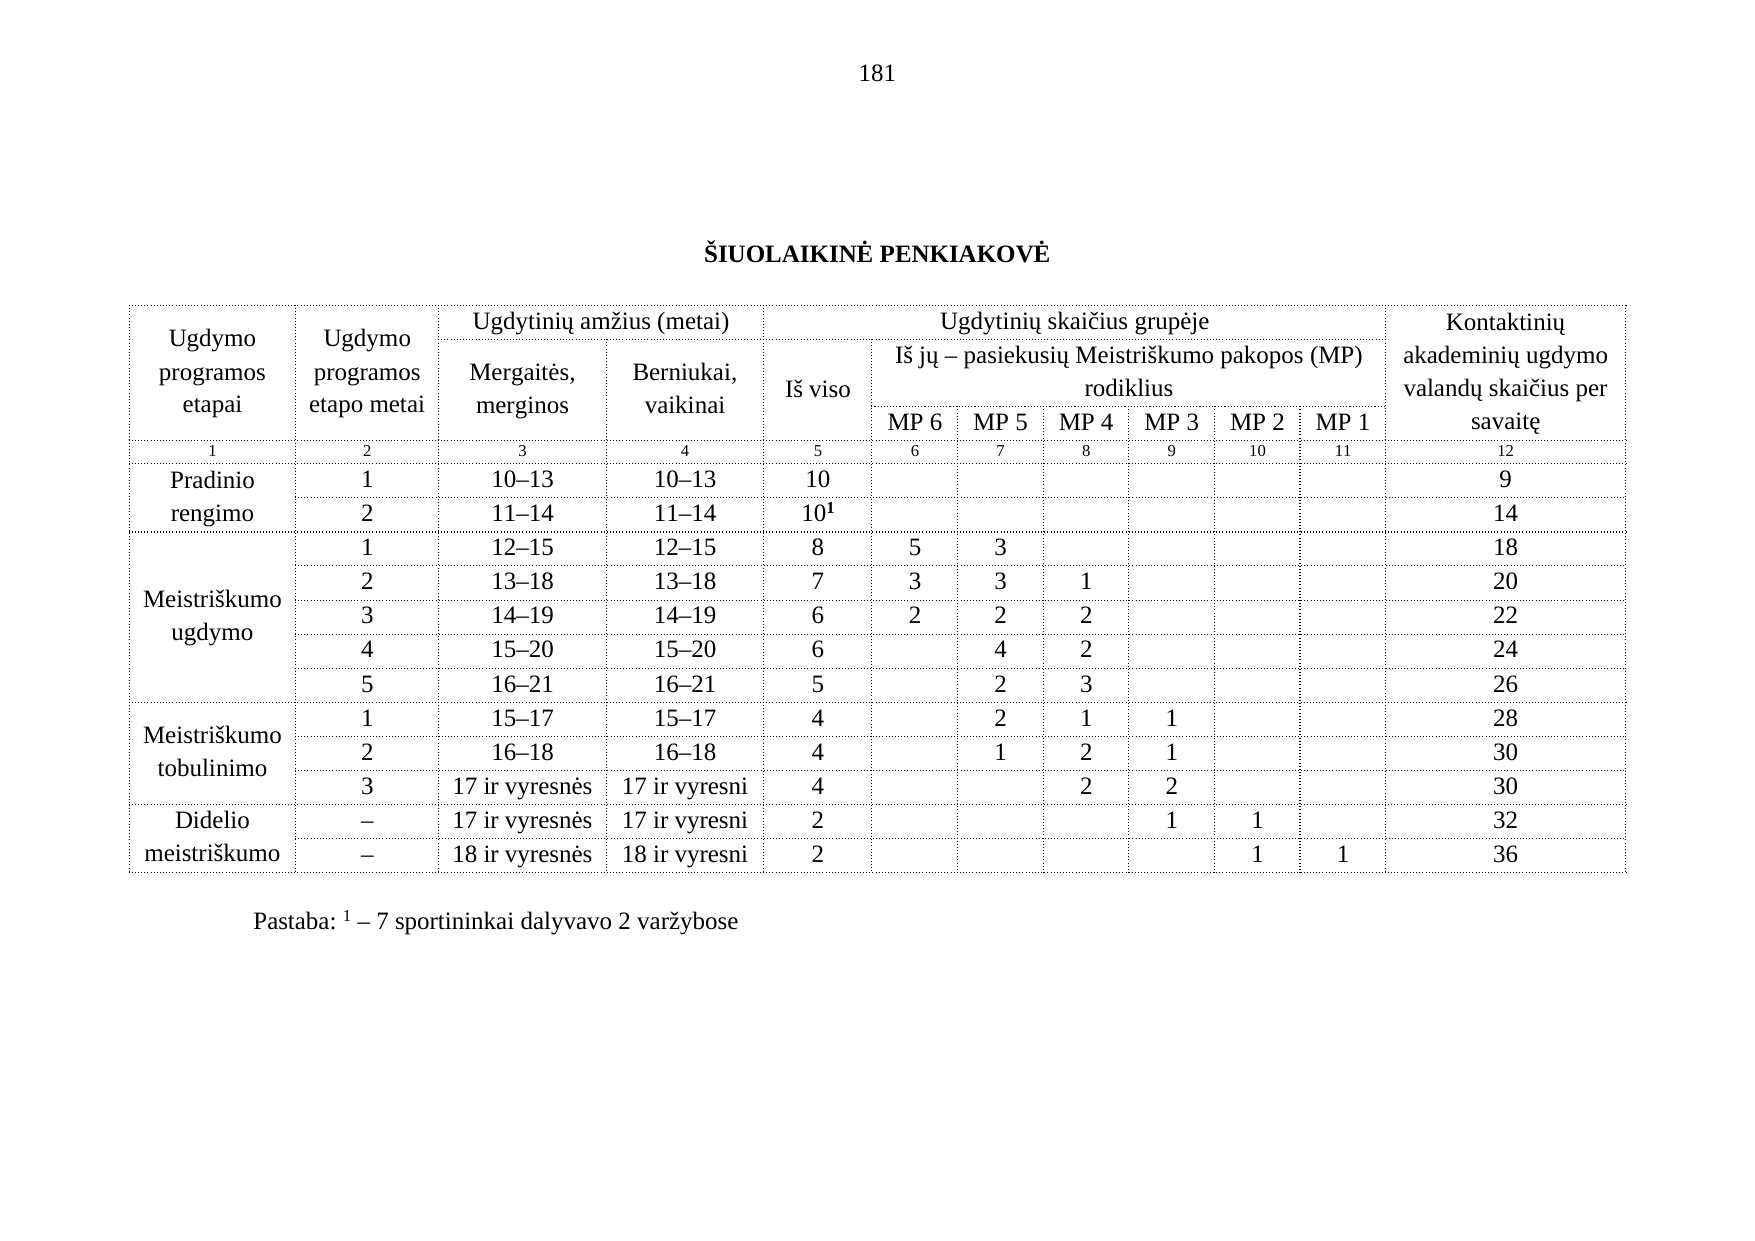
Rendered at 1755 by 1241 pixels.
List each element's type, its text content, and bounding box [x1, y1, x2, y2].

table_cell [1300, 531, 1386, 565]
table_cell 15–20 [606, 634, 763, 668]
table_cell 10 [1214, 440, 1300, 463]
table_cell [872, 634, 957, 668]
table_cell [958, 770, 1043, 804]
table_header Ugdytinių amžius (metai) [439, 305, 763, 339]
table_cell 13–18 [439, 565, 606, 599]
table_cell 12–15 [606, 531, 763, 565]
table_cell 2 [1043, 736, 1129, 770]
table_cell MP 1 [1300, 406, 1386, 440]
table_cell 10–13 [606, 463, 763, 497]
table_cell 2 [295, 497, 438, 531]
table_cell [1214, 565, 1300, 599]
table_cell [1129, 838, 1214, 872]
table_cell Pradinio rengimo [129, 463, 295, 531]
table_cell MP 4 [1043, 406, 1129, 440]
table_cell [1300, 668, 1386, 702]
table_cell 12–15 [439, 531, 606, 565]
table_cell [1129, 565, 1214, 599]
table_cell 2 [958, 668, 1043, 702]
table_cell [1043, 463, 1129, 497]
table_cell 3 [439, 440, 606, 463]
table_cell 1 [1129, 736, 1214, 770]
table_cell 17 ir vyresnės [439, 770, 606, 804]
table_cell 9 [1129, 440, 1214, 463]
table_cell 15–17 [439, 702, 606, 736]
table_cell 4 [295, 634, 438, 668]
table_cell 4 [606, 440, 763, 463]
table_cell 4 [764, 770, 872, 804]
table_cell 1 [295, 702, 438, 736]
table_cell 15–17 [606, 702, 763, 736]
table_cell [1300, 463, 1386, 497]
table_cell 5 [764, 668, 872, 702]
table_cell 30 [1386, 736, 1625, 770]
table_cell 2 [1043, 770, 1129, 804]
table_cell 5 [295, 668, 438, 702]
table_cell 7 [958, 440, 1043, 463]
table_cell [1214, 634, 1300, 668]
table_cell [872, 463, 957, 497]
table_cell [1214, 736, 1300, 770]
table_cell 5 [764, 440, 872, 463]
table_cell Mergaitės, merginos [439, 339, 606, 440]
table_cell 18 [1386, 531, 1625, 565]
table_cell [958, 497, 1043, 531]
table_cell [1300, 565, 1386, 599]
table_cell 28 [1386, 702, 1625, 736]
table_cell Iš jų – pasiekusių Meistriškumo pakopos (MP) rodiklius [872, 339, 1386, 406]
table_cell [958, 804, 1043, 838]
table_cell Iš viso [764, 339, 872, 440]
table_cell [1043, 838, 1129, 872]
table_cell [872, 702, 957, 736]
table_cell 2 [1129, 770, 1214, 804]
table_cell 14–19 [606, 600, 763, 633]
table_cell 4 [764, 702, 872, 736]
table_cell 2 [958, 600, 1043, 633]
table_cell [1300, 702, 1386, 736]
table_cell 16–21 [606, 668, 763, 702]
table_cell [1214, 668, 1300, 702]
table_cell 30 [1386, 770, 1625, 804]
table_header Ugdymo programos etapo metai [295, 305, 438, 440]
table_cell 6 [764, 634, 872, 668]
text ŠiuolaIkinė penkiakovė [118, 239, 1636, 268]
table_header Ugdymo programos etapai [129, 305, 295, 440]
table_cell 22 [1386, 600, 1625, 633]
table_cell 14 [1386, 497, 1625, 531]
table_cell Didelio meistriškumo [129, 804, 295, 872]
table_header Kontaktinių akademinių ugdymo valandų skaičius per savaitę [1386, 305, 1625, 440]
table_cell 18 ir vyresni [606, 838, 763, 872]
table_cell [1214, 497, 1300, 531]
table_cell 1 [1214, 838, 1300, 872]
table_cell [1214, 600, 1300, 633]
table_cell 16–21 [439, 668, 606, 702]
table_cell 3 [958, 531, 1043, 565]
table_cell 24 [1386, 634, 1625, 668]
table_cell [1043, 804, 1129, 838]
table_cell [1300, 497, 1386, 531]
table_cell 101 [764, 497, 872, 531]
table_cell – [295, 804, 438, 838]
table_cell 2 [1043, 600, 1129, 633]
table_cell Meistriškumo tobulinimo [129, 702, 295, 804]
table_cell 1 [129, 440, 295, 463]
table_cell 2 [295, 565, 438, 599]
table_cell 3 [295, 770, 438, 804]
table_cell 1 [1300, 838, 1386, 872]
table_cell 12 [1386, 440, 1625, 463]
table_cell 16–18 [606, 736, 763, 770]
table_cell 6 [872, 440, 957, 463]
table_cell 5 [872, 531, 957, 565]
table_cell 3 [872, 565, 957, 599]
table_cell [1043, 531, 1129, 565]
table_header Ugdytinių skaičius grupėje [764, 305, 1386, 339]
table_cell 1 [295, 531, 438, 565]
table_cell 16–18 [439, 736, 606, 770]
table_cell – [295, 838, 438, 872]
table_cell 2 [764, 804, 872, 838]
table_cell [1129, 600, 1214, 633]
table_cell 8 [764, 531, 872, 565]
table_cell 2 [1043, 634, 1129, 668]
table_cell 17 ir vyresnės [439, 804, 606, 838]
table_cell [1214, 770, 1300, 804]
table_cell 17 ir vyresni [606, 804, 763, 838]
table_cell 15–20 [439, 634, 606, 668]
table_cell Berniukai, vaikinai [606, 339, 763, 440]
table_cell 11–14 [606, 497, 763, 531]
table_cell 6 [764, 600, 872, 633]
table_cell 11 [1300, 440, 1386, 463]
table_cell 7 [764, 565, 872, 599]
table_cell [872, 770, 957, 804]
table_cell [1300, 634, 1386, 668]
table_cell [872, 804, 957, 838]
text Pastaba: 1 – 7 sportininkai dalyvavo 2 varžybose [118, 906, 1636, 935]
table_cell [1300, 770, 1386, 804]
table_cell [1129, 497, 1214, 531]
table_cell 2 [958, 702, 1043, 736]
table_cell [958, 463, 1043, 497]
table_cell 2 [872, 600, 957, 633]
table_cell [872, 668, 957, 702]
table_cell [1300, 736, 1386, 770]
table_cell 1 [295, 463, 438, 497]
table_cell [1214, 702, 1300, 736]
table_cell 1 [958, 736, 1043, 770]
table_cell [872, 736, 957, 770]
table_cell 11–14 [439, 497, 606, 531]
table_cell Meistriškumo ugdymo [129, 531, 295, 702]
table_cell [1214, 463, 1300, 497]
table_cell 2 [764, 838, 872, 872]
table_cell 2 [295, 736, 438, 770]
table_cell 18 ir vyresnės [439, 838, 606, 872]
table_cell 1 [1129, 702, 1214, 736]
table_cell 1 [1043, 565, 1129, 599]
table_cell 3 [295, 600, 438, 633]
table_cell [1129, 634, 1214, 668]
table_cell MP 3 [1129, 406, 1214, 440]
table_cell [872, 838, 957, 872]
table_cell [1300, 600, 1386, 633]
table_cell 14–19 [439, 600, 606, 633]
table_cell 32 [1386, 804, 1625, 838]
table_cell 26 [1386, 668, 1625, 702]
table_cell 36 [1386, 838, 1625, 872]
table_cell 1 [1129, 804, 1214, 838]
table_cell 3 [1043, 668, 1129, 702]
table_cell [1043, 497, 1129, 531]
table_cell 20 [1386, 565, 1625, 599]
table_cell 13–18 [606, 565, 763, 599]
table_cell 4 [764, 736, 872, 770]
table_cell [1129, 531, 1214, 565]
table_cell 17 ir vyresni [606, 770, 763, 804]
table_cell MP 2 [1214, 406, 1300, 440]
table_cell 3 [958, 565, 1043, 599]
table_cell 9 [1386, 463, 1625, 497]
table_cell 4 [958, 634, 1043, 668]
table_cell 1 [1043, 702, 1129, 736]
table_cell [1129, 668, 1214, 702]
table_cell 8 [1043, 440, 1129, 463]
table_cell [1300, 804, 1386, 838]
table_cell [1214, 531, 1300, 565]
table_cell [1129, 463, 1214, 497]
table_cell 1 [1214, 804, 1300, 838]
table_cell [872, 497, 957, 531]
table_cell MP 5 [958, 406, 1043, 440]
table_cell [958, 838, 1043, 872]
table_cell MP 6 [872, 406, 957, 440]
table_cell 10–13 [439, 463, 606, 497]
table_cell 2 [295, 440, 438, 463]
table_cell 10 [764, 463, 872, 497]
